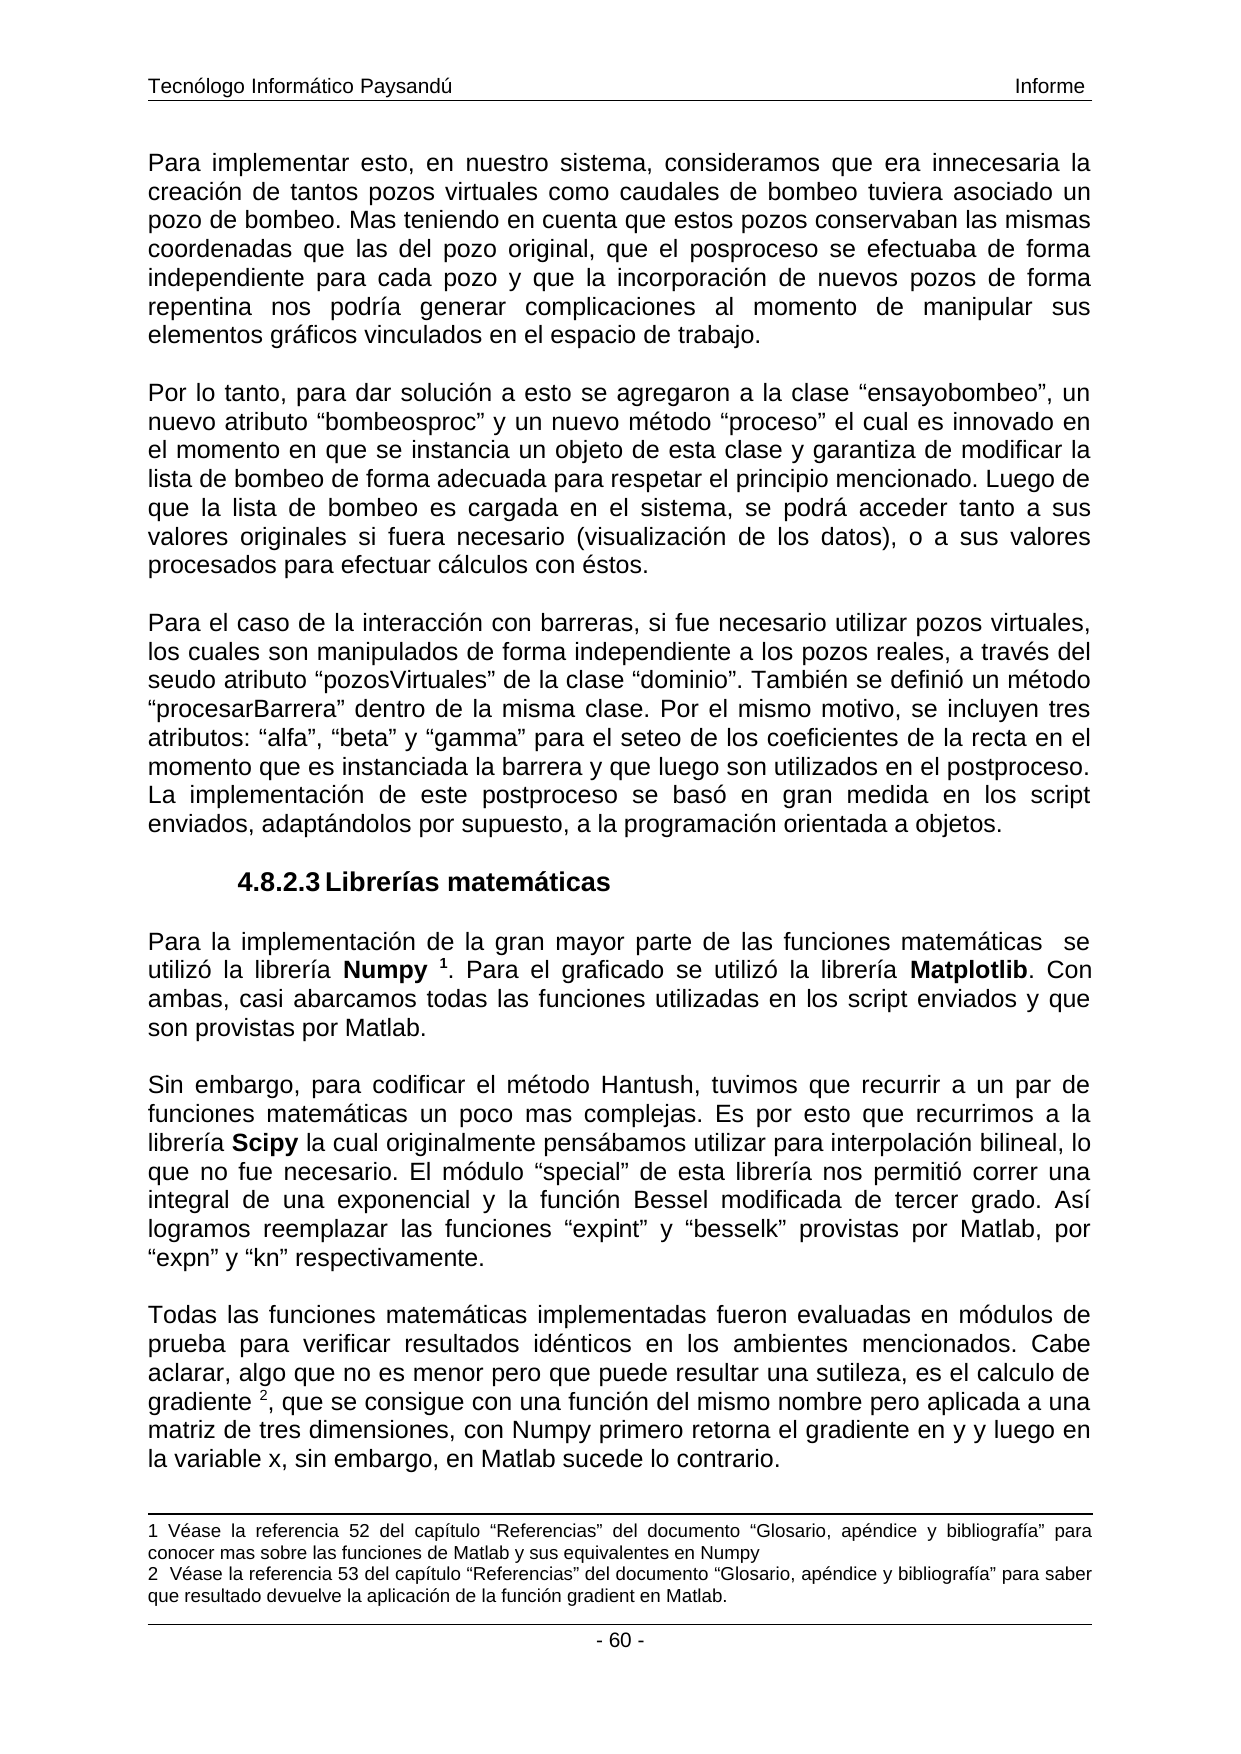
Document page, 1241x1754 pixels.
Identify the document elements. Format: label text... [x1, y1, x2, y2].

text Todas las funciones matemáticas implementadas fueron evaluadas en módulos de prueba para verificar resultados idénticos en los ambientes mencionados. Cabe aclarar, algo que no es menor pero que puede resultar una sutileza, es el calculo de gradiente , que se consigue con una función del mismo nombre pero aplicada a una matriz de tres dimensiones, con Numpy primero retorna el gradiente en y y luego en la variable x, sin embargo, en Matlab sucede lo contrario. [148, 1300, 1092, 1473]
text Véase la referencia 52 del capítulo “Referencias” del documento “Glosario, apéndice y bibliografía” para conocer mas sobre las funciones de Matlab y sus equivalentes en Numpy [148, 1520, 1092, 1563]
text Sin embargo, para codificar el método Hantush, tuvimos que recurrir a un par de funciones matemáticas un poco mas complejas. Es por esto que recurrimos a la librería Scipy la cual originalmente pensábamos utilizar para interpolación bilineal, lo que no fue necesario. El módulo “special” de esta librería nos permitió correr una integral de una exponencial y la función Bessel modificada de tercer grado. Así logramos reemplazar las funciones “expint” y “besselk” provistas por Matlab, por “expn” y “kn” respectivamente. [148, 1070, 1092, 1271]
text Para la implementación de la gran mayor parte de las funciones matemáticas se utilizó la librería Numpy . Para el graficado se utilizó la librería Matplotlib. Con ambas, casi abarcamos todas las funciones utilizadas en los script enviados y que son provistas por Matlab. [148, 926, 1092, 1041]
text Véase la referencia 53 del capítulo “Referencias” del documento “Glosario, apéndice y bibliografía” para saber que resultado devuelve la aplicación de la función gradient en Matlab. [148, 1563, 1092, 1606]
text Para el caso de la interacción con barreras, si fue necesario utilizar pozos virtuales, los cuales son manipulados de forma independiente a los pozos reales, a través del seudo atributo “pozosVirtuales” de la clase “dominio”. También se definió un método “procesarBarrera” dentro de la misma clase. Por el mismo motivo, se incluyen tres atributos: “alfa”, “beta” y “gamma” para el seteo de los coeficientes de la recta en el momento que es instanciada la barrera y que luego son utilizados en el postproceso. La implementación de este postproceso se basó en gran medida en los script enviados, adaptándolos por supuesto, a la programación orientada a objetos. [148, 608, 1092, 838]
text Por lo tanto, para dar solución a esto se agregaron a la clase “ensayobombeo”, un nuevo atributo “bombeosproc” y un nuevo método “proceso” el cual es innovado en el momento en que se instancia un objeto de esta clase y garantiza de modificar la lista de bombeo de forma adecuada para respetar el principio mencionado. Luego de que la lista de bombeo es cargada en el sistema, se podrá acceder tanto a sus valores originales si fuera necesario (visualización de los datos), o a sus valores procesados para efectuar cálculos con éstos. [148, 378, 1092, 579]
subtitle Librerías matemáticas [237, 866, 1092, 898]
text Para implementar esto, en nuestro sistema, consideramos que era innecesaria la creación de tantos pozos virtuales como caudales de bombeo tuviera asociado un pozo de bombeo. Mas teniendo en cuenta que estos pozos conservaban las mismas coordenadas que las del pozo original, que el posproceso se efectuaba de forma independiente para cada pozo y que la incorporación de nuevos pozos de forma repentina nos podría generar complicaciones al momento de manipular sus elementos gráficos vinculados en el espacio de trabajo. [148, 148, 1092, 349]
